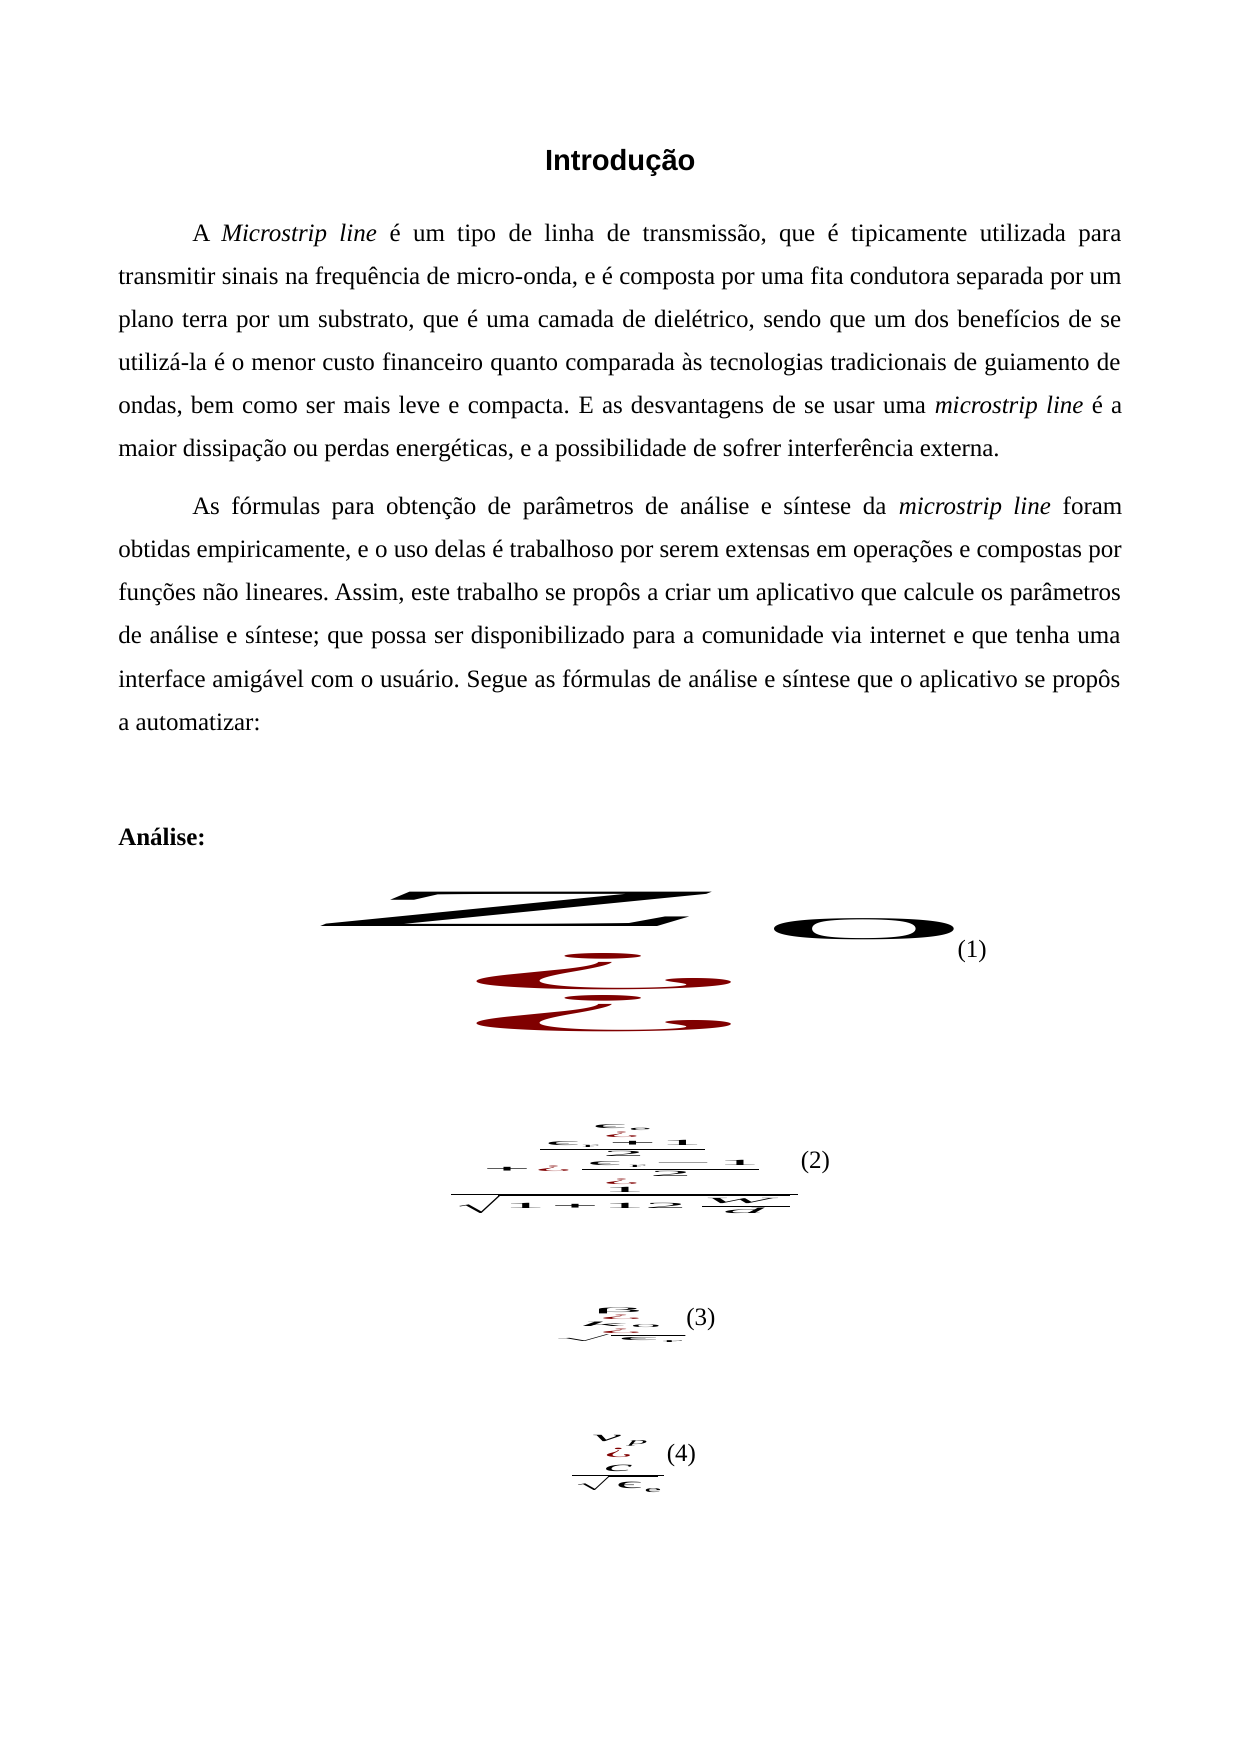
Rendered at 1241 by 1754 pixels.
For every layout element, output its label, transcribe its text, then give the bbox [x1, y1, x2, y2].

text (3) [118, 1302, 1122, 1343]
text As fórmulas para obtenção de parâmetros de análise e síntese da microstrip line foram obtidas empiricamente, e o uso delas é trabalhoso por serem extensas em operações e compostas por funções não lineares. Assim, este trabalho se propôs a criar um aplicativo que calcule os parâmetros de análise e síntese; que possa ser disponibilizado para a comunidade via internet e que tenha uma interface amigável com o usuário. Segue as fórmulas de análise e síntese que o aplicativo se propôs a automatizar: [118, 491, 1122, 736]
text Análise: [118, 822, 1122, 851]
text (1) [118, 880, 1122, 1035]
text A Microstrip line é um tipo de linha de transmissão, que é tipicamente utilizada para transmitir sinais na frequência de micro-onda, e é composta por uma fita condutora separada por um plano terra por um substrato, que é uma camada de dielétrico, sendo que um dos benefícios de se utilizá-la é o menor custo financeiro quanto comparada às tecnologias tradicionais de guiamento de ondas, bem como ser mais leve e compacta. E as desvantagens de se usar uma microstrip line é a maior dissipação ou perdas energéticas, e a possibilidade de sofrer interferência externa. [118, 218, 1122, 462]
text (4) [118, 1430, 1122, 1494]
subtitle Introdução [118, 143, 1122, 177]
text (2) [118, 1121, 1122, 1215]
